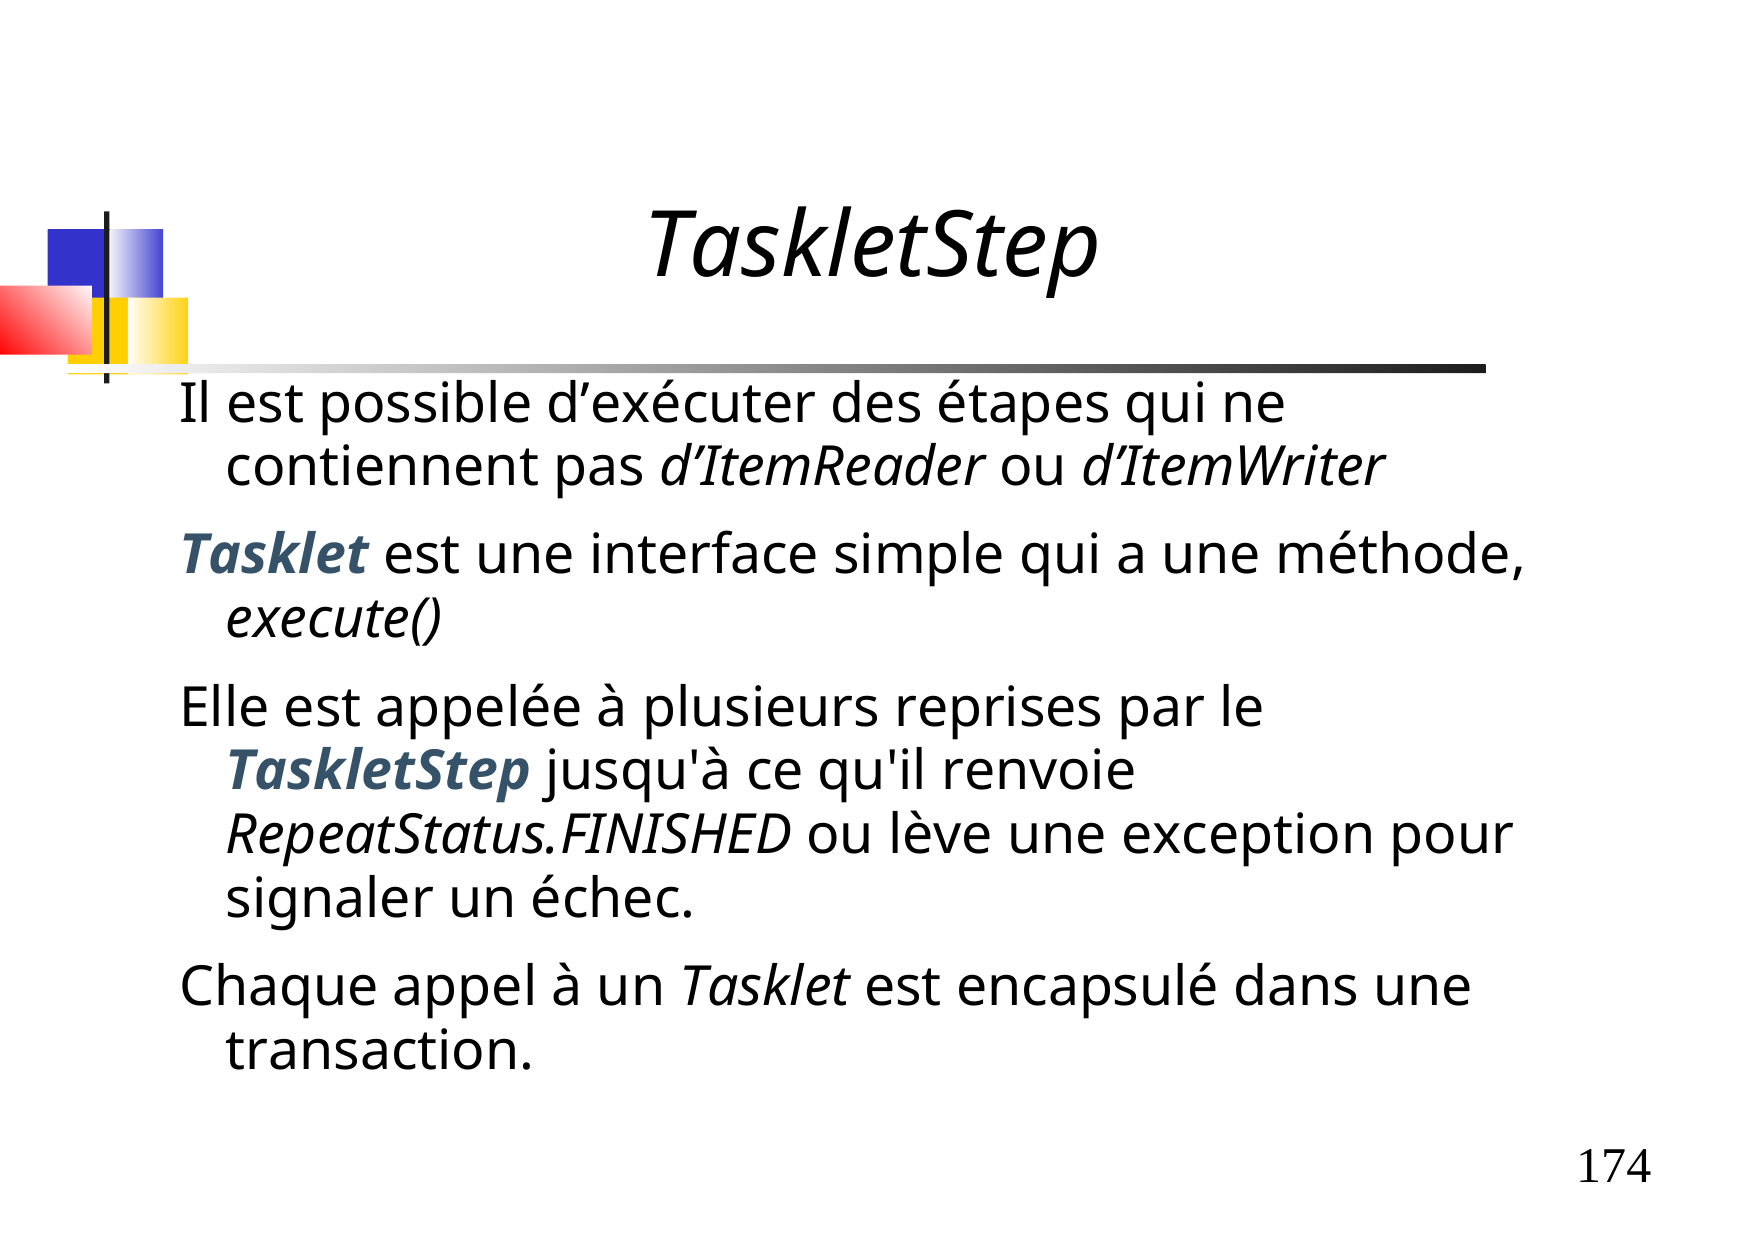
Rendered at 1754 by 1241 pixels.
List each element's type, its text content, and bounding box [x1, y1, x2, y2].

list Il est possible d’exécuter des étapes qui ne contiennent pas d’ItemReader ou d’ItemWriter Tasklet est une interface simple qui a une méthode, execute() Elle est appelée à plusieurs reprises par le TaskletStep jusqu'à ce qu'il renvoie RepeatStatus.FINISHED ou lève une exception pour signaler un échec. Chaque appel à un Tasklet est encapsulé dans une transaction. [179, 371, 1567, 1091]
title TaskletStep [179, 139, 1567, 351]
